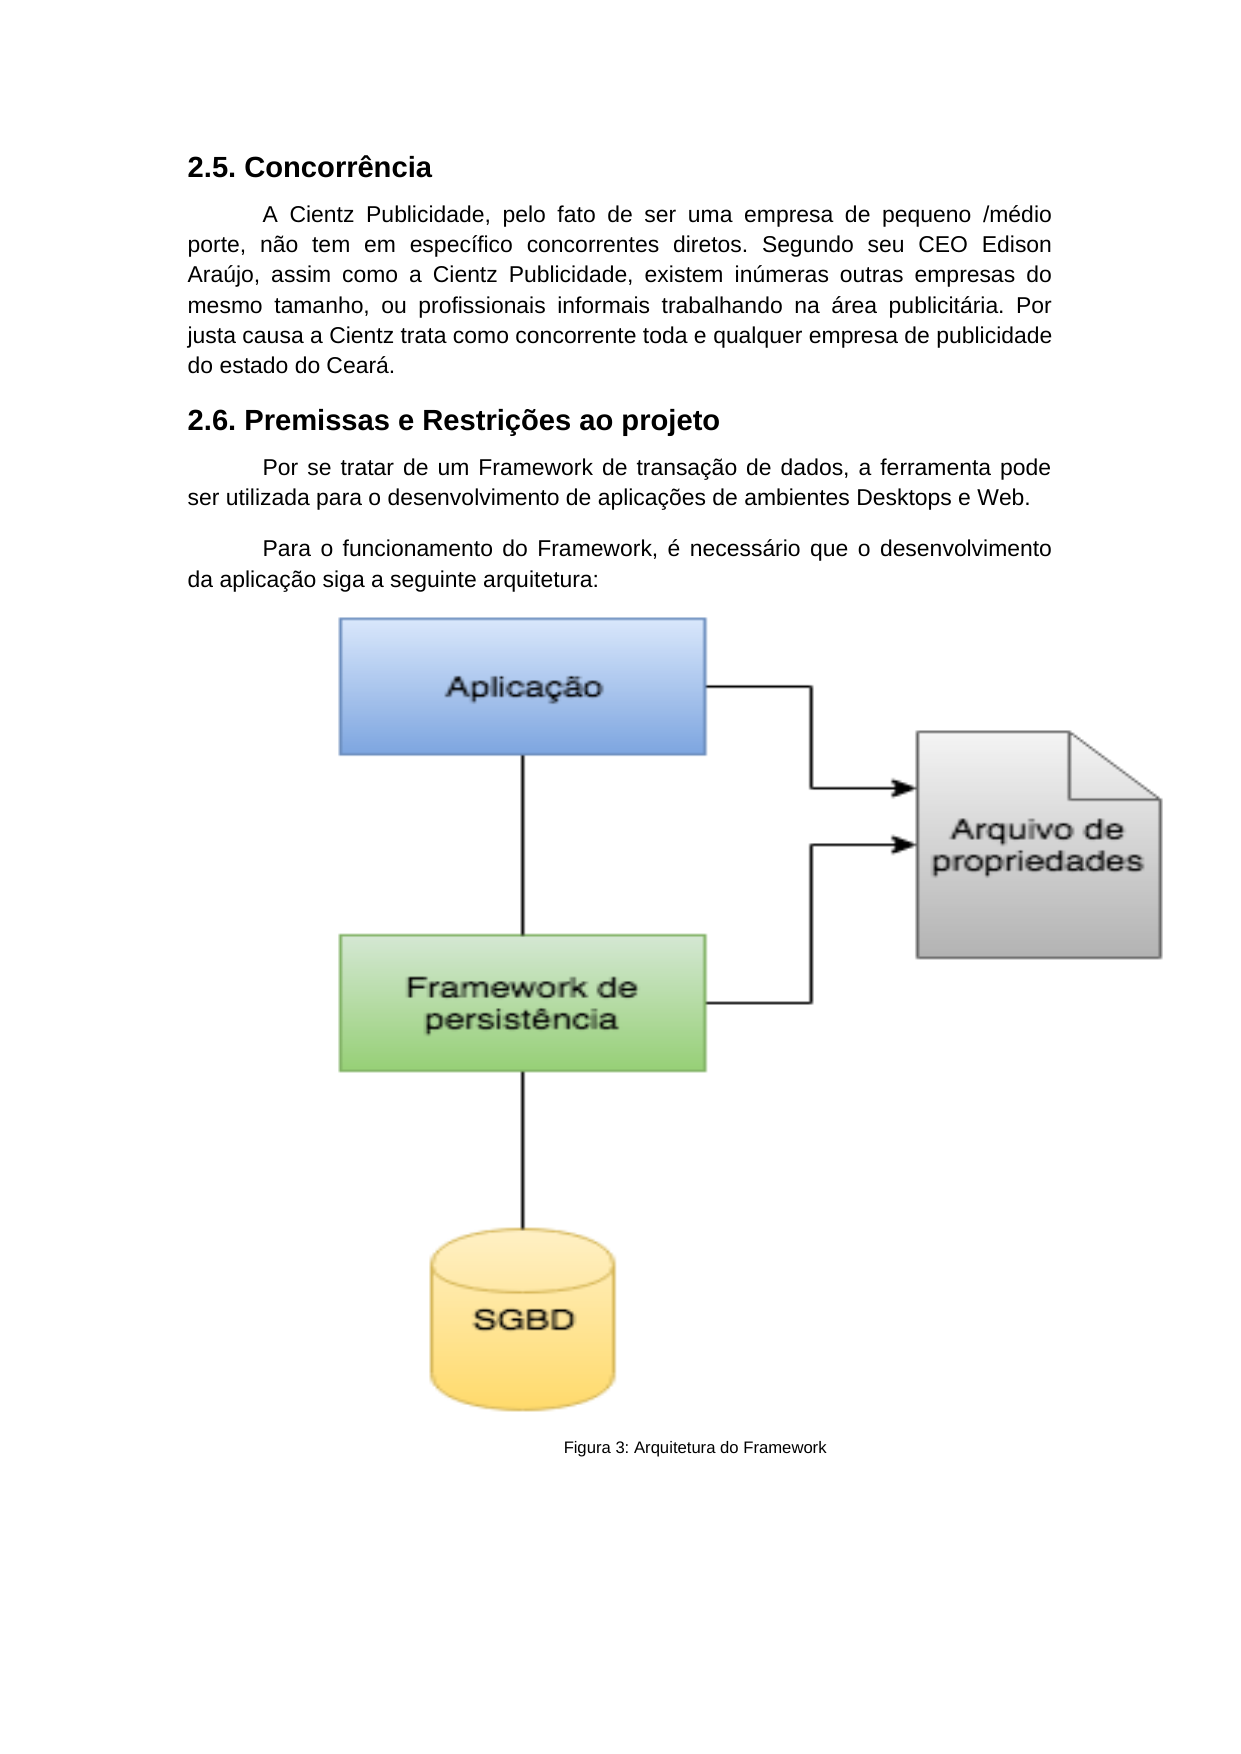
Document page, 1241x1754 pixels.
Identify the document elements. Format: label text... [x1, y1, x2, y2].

subtitle 2.5. Concorrência [187, 150, 1053, 183]
text Figura 3: Arquitetura do Framework [262, 1438, 1053, 1457]
subtitle 2.6. Premissas e Restrições ao projeto [187, 403, 1053, 437]
text A Cientz Publicidade, pelo fato de ser uma empresa de pequeno /médio porte, não tem em específico concorrentes diretos. Segundo seu CEO Edison Araújo, assim como a Cientz Publicidade, existem inúmeras outras empresas do mesmo tamanho, ou profissionais informais trabalhando na área publicitária. Por justa causa a Cientz trata como concorrente toda e qualquer empresa de publicidade do estado do Ceará. [187, 201, 1053, 378]
text Para o funcionamento do Framework, é necessário que o desenvolvimento da aplicação siga a seguinte arquitetura: [187, 535, 1053, 592]
text Por se tratar de um Framework de transação de dados, a ferramenta pode ser utilizada para o desenvolvimento de aplicações de ambientes Desktops e Web. [187, 454, 1053, 511]
